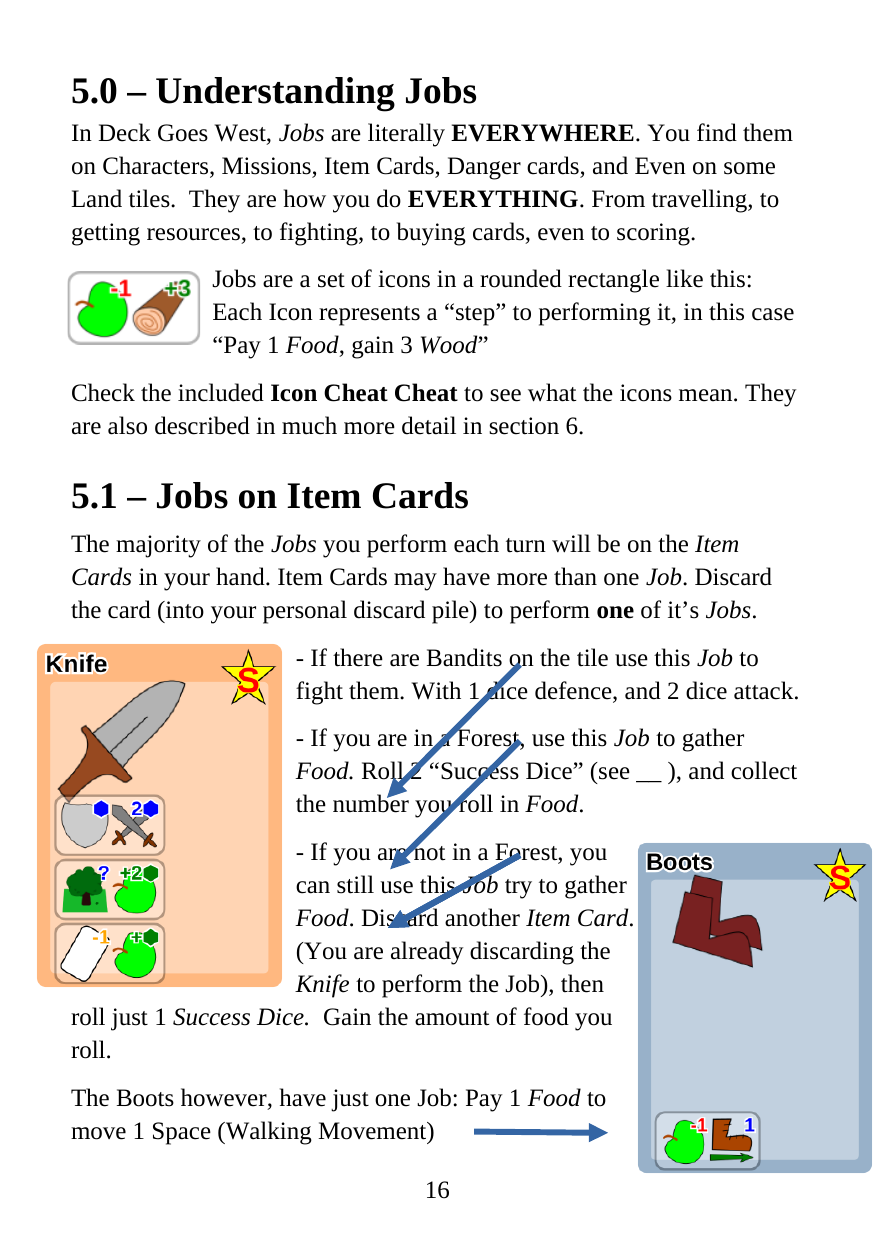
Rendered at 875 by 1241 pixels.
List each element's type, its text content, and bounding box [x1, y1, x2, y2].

text - If you are not in a Forest, you can still use this Job try to gather Food. Discard another Item Card. (You are already discarding the Knife to perform the Job), then roll just 1 Success Dice. Gain the amount of food you roll. [71, 837, 803, 1064]
text The Boots however, have just one Job: Pay 1 Food to move 1 Space (Walking Movement) [71, 1083, 635, 1144]
subtitle 5.0 – Understanding Jobs [71, 68, 803, 111]
text In Deck Goes West, Jobs are literally EVERYWHERE. You find them on Characters, Missions, Item Cards, Danger cards, and Even on some Land tiles. They are how you do EVERYTHING. From travelling, to getting resources, to fighting, to buying cards, even to scoring. [71, 118, 803, 246]
picture [67, 271, 201, 345]
text Check the included Icon Cheat Cheat to see what the icons mean. They are also described in much more detail in section 6. [71, 378, 803, 440]
text The majority of the Jobs you perform each turn will be on the Item Cards in your hand. Item Cards may have more than one Job. Discard the card (into your personal discard pile) to perform one of it’s Jobs. [71, 529, 803, 624]
text - If there are Bandits on the tile use this Job to fight them. With 1 dice defence, and 2 dice attack. [284, 643, 803, 704]
picture [635, 840, 874, 1175]
text Each Icon represents a “step” to performing it, in this case “Pay 1 Food, gain 3 Wood” [71, 297, 803, 359]
picture [35, 641, 284, 989]
text - If you are in a Forest, use this Job to gather Food. Roll 2 “Success Dice” (see __ ), and collect the number you roll in Food. [284, 723, 803, 818]
text Jobs are a set of icons in a rounded rectangle like this: [71, 264, 803, 293]
subtitle 5.1 – Jobs on Item Cards [71, 473, 803, 517]
